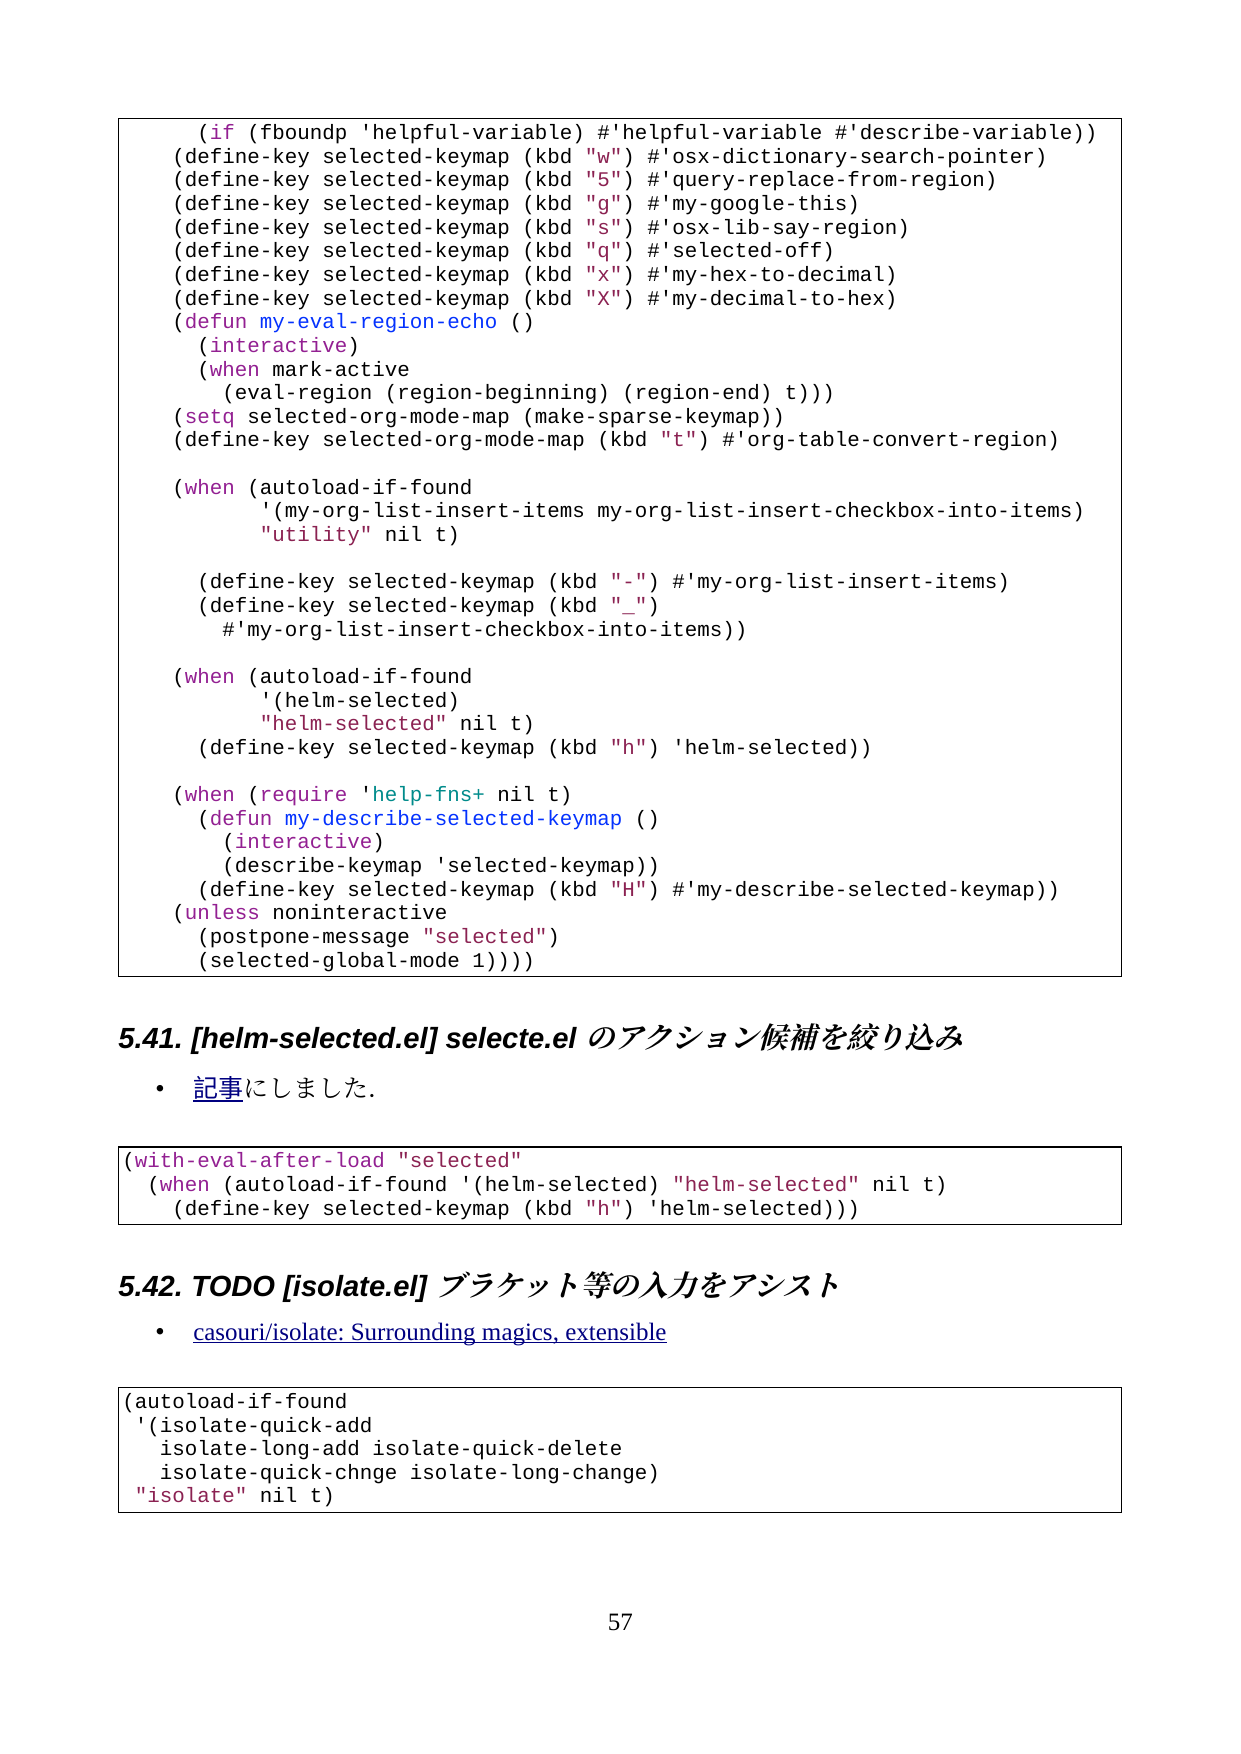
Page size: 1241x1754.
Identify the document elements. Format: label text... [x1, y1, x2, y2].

text #'my-org-list-insert-checkbox-into-items)) [119, 615, 1121, 638]
text (selected-global-mode 1)))) [119, 946, 1121, 976]
text (unless noninteractive [119, 898, 1121, 922]
text (postpone-message "selected") [119, 922, 1121, 946]
text (defun my-eval-region-echo () [119, 307, 1121, 331]
text (define-key selected-keymap (kbd "5") #'query-replace-from-region) [119, 165, 1121, 189]
text '(isolate-quick-add [119, 1411, 1121, 1434]
text (when mark-active [119, 354, 1121, 378]
subtitle TODO [isolate.el] ブラケット等の入力をアシスト [118, 1263, 1122, 1304]
text (define-key selected-keymap (kbd "H") #'my-describe-selected-keymap)) [119, 875, 1121, 898]
text (if (fboundp 'helpful-variable) #'helpful-variable #'describe-variable)) [119, 119, 1121, 142]
text (setq selected-org-mode-map (make-sparse-keymap)) [119, 402, 1121, 426]
text (eval-region (region-beginning) (region-end) t))) [119, 378, 1121, 402]
list casouri/isolate: Surrounding magics, extensible [156, 1317, 1122, 1374]
text (define-key selected-keymap (kbd "x") #'my-hex-to-decimal) [119, 260, 1121, 284]
text '(my-org-list-insert-items my-org-list-insert-checkbox-into-items) [119, 496, 1121, 520]
text (define-key selected-keymap (kbd "h") 'helm-selected)) [119, 733, 1121, 757]
text "helm-selected" nil t) [119, 709, 1121, 733]
text (define-key selected-keymap (kbd "q") #'selected-off) [119, 236, 1121, 260]
text (defun my-describe-selected-keymap () [119, 804, 1121, 827]
text (interactive) [119, 331, 1121, 354]
text (when (autoload-if-found '(helm-selected) "helm-selected" nil t) [119, 1170, 1121, 1194]
subtitle [helm-selected.el] selecte.el のアクション候補を絞り込み [118, 1015, 1122, 1057]
text (define-key selected-keymap (kbd "h") 'helm-selected))) [119, 1194, 1121, 1224]
text "isolate" nil t) [119, 1482, 1121, 1512]
text (when (autoload-if-found [119, 473, 1121, 496]
text (define-key selected-keymap (kbd "w") #'osx-dictionary-search-pointer) [119, 142, 1121, 165]
text (define-key selected-keymap (kbd "X") #'my-decimal-to-hex) [119, 284, 1121, 307]
text '(helm-selected) [119, 686, 1121, 709]
text (autoload-if-found [119, 1388, 1121, 1411]
text (define-key selected-keymap (kbd "s") #'osx-lib-say-region) [119, 213, 1121, 236]
text (define-key selected-keymap (kbd "_") [119, 591, 1121, 615]
text (define-key selected-keymap (kbd "g") #'my-google-this) [119, 189, 1121, 213]
text (when (autoload-if-found [119, 662, 1121, 686]
list 記事にしました． [156, 1069, 1122, 1134]
text (describe-keymap 'selected-keymap)) [119, 851, 1121, 875]
text (define-key selected-org-mode-map (kbd "t") #'org-table-convert-region) [119, 426, 1121, 449]
text isolate-quick-chnge isolate-long-change) [119, 1458, 1121, 1482]
text isolate-long-add isolate-quick-delete [119, 1434, 1121, 1458]
text (when (require 'help-fns+ nil t) [119, 780, 1121, 804]
text "utility" nil t) [119, 520, 1121, 544]
text (with-eval-after-load "selected" [119, 1148, 1121, 1170]
text (interactive) [119, 827, 1121, 851]
text (define-key selected-keymap (kbd "-") #'my-org-list-insert-items) [119, 567, 1121, 591]
